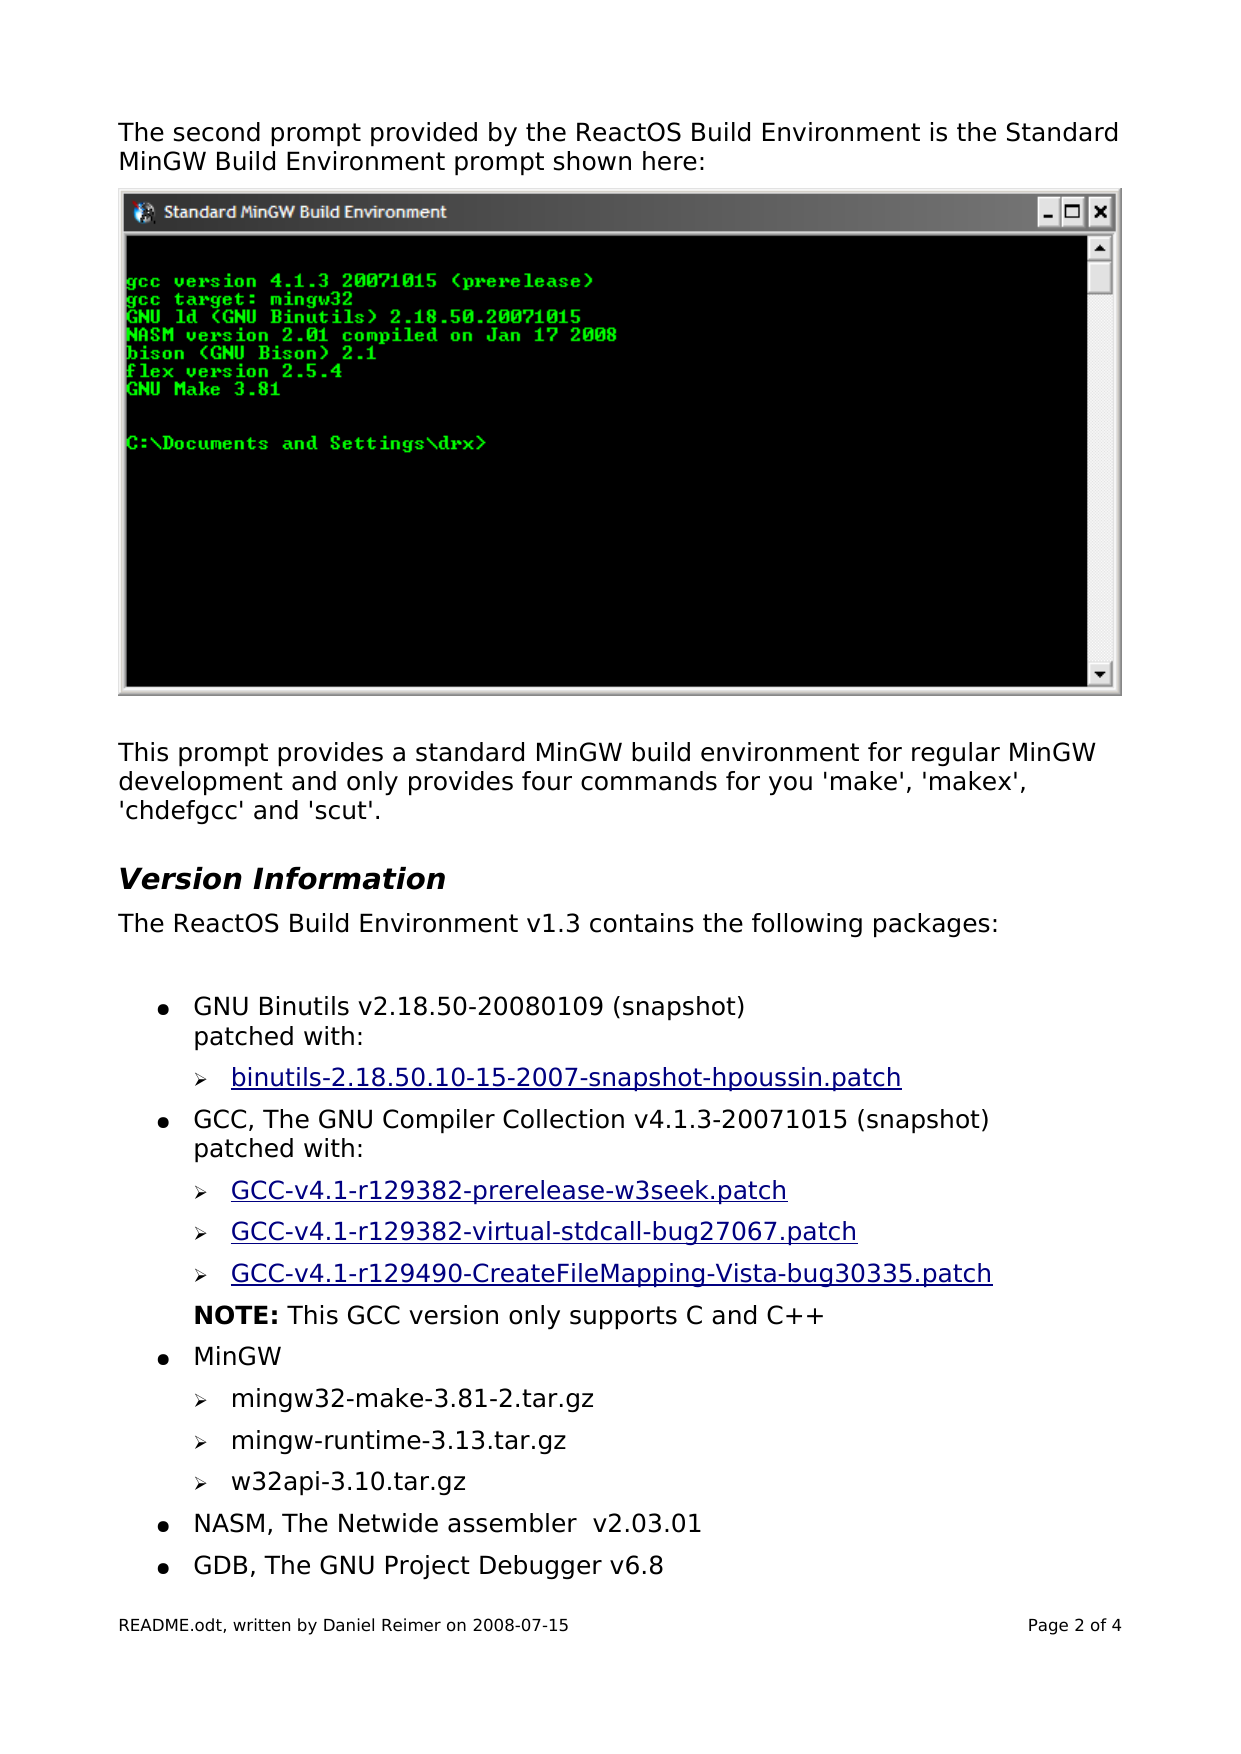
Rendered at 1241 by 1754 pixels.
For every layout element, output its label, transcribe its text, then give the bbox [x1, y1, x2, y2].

list mingw32-make-3.81-2.tar.gz [193, 1384, 1122, 1413]
list GCC, The GNU Compiler Collection v4.1.3-20071015 (snapshot) patched with: [156, 1105, 1122, 1163]
text The ReactOS Build Environment v1.3 contains the following packages: [118, 909, 1122, 938]
picture [118, 188, 1122, 696]
text This prompt provides a standard MinGW build environment for regular MinGW development and only provides four commands for you 'make', 'makex', 'chdefgcc' and 'scut'. [118, 738, 1122, 825]
list GDB, The GNU Project Debugger v6.8 [156, 1551, 1122, 1580]
text The second prompt provided by the ReactOS Build Environment is the Standard MinGW Build Environment prompt shown here: [118, 118, 1122, 176]
list GCC-v4.1-r129382-virtual-stdcall-bug27067.patch [193, 1217, 1122, 1247]
list binutils-2.18.50.10-15-2007-snapshot-hpoussin.patch [193, 1063, 1122, 1092]
list GCC-v4.1-r129382-prerelease-w3seek.patch [193, 1176, 1122, 1205]
list NASM, The Netwide assembler v2.03.01 [156, 1509, 1122, 1538]
subtitle Version Information [118, 863, 1122, 897]
list GNU Binutils v2.18.50-20080109 (snapshot) patched with: [156, 992, 1122, 1051]
list mingw-runtime-3.13.tar.gz [193, 1426, 1122, 1455]
list GCC-v4.1-r129490-CreateFileMapping-Vista-bug30335.patch [193, 1259, 1122, 1288]
list NOTE: This GCC version only supports C and C++ [156, 1301, 1122, 1330]
list w32api-3.10.tar.gz [193, 1467, 1122, 1497]
list MinGW [156, 1342, 1122, 1372]
